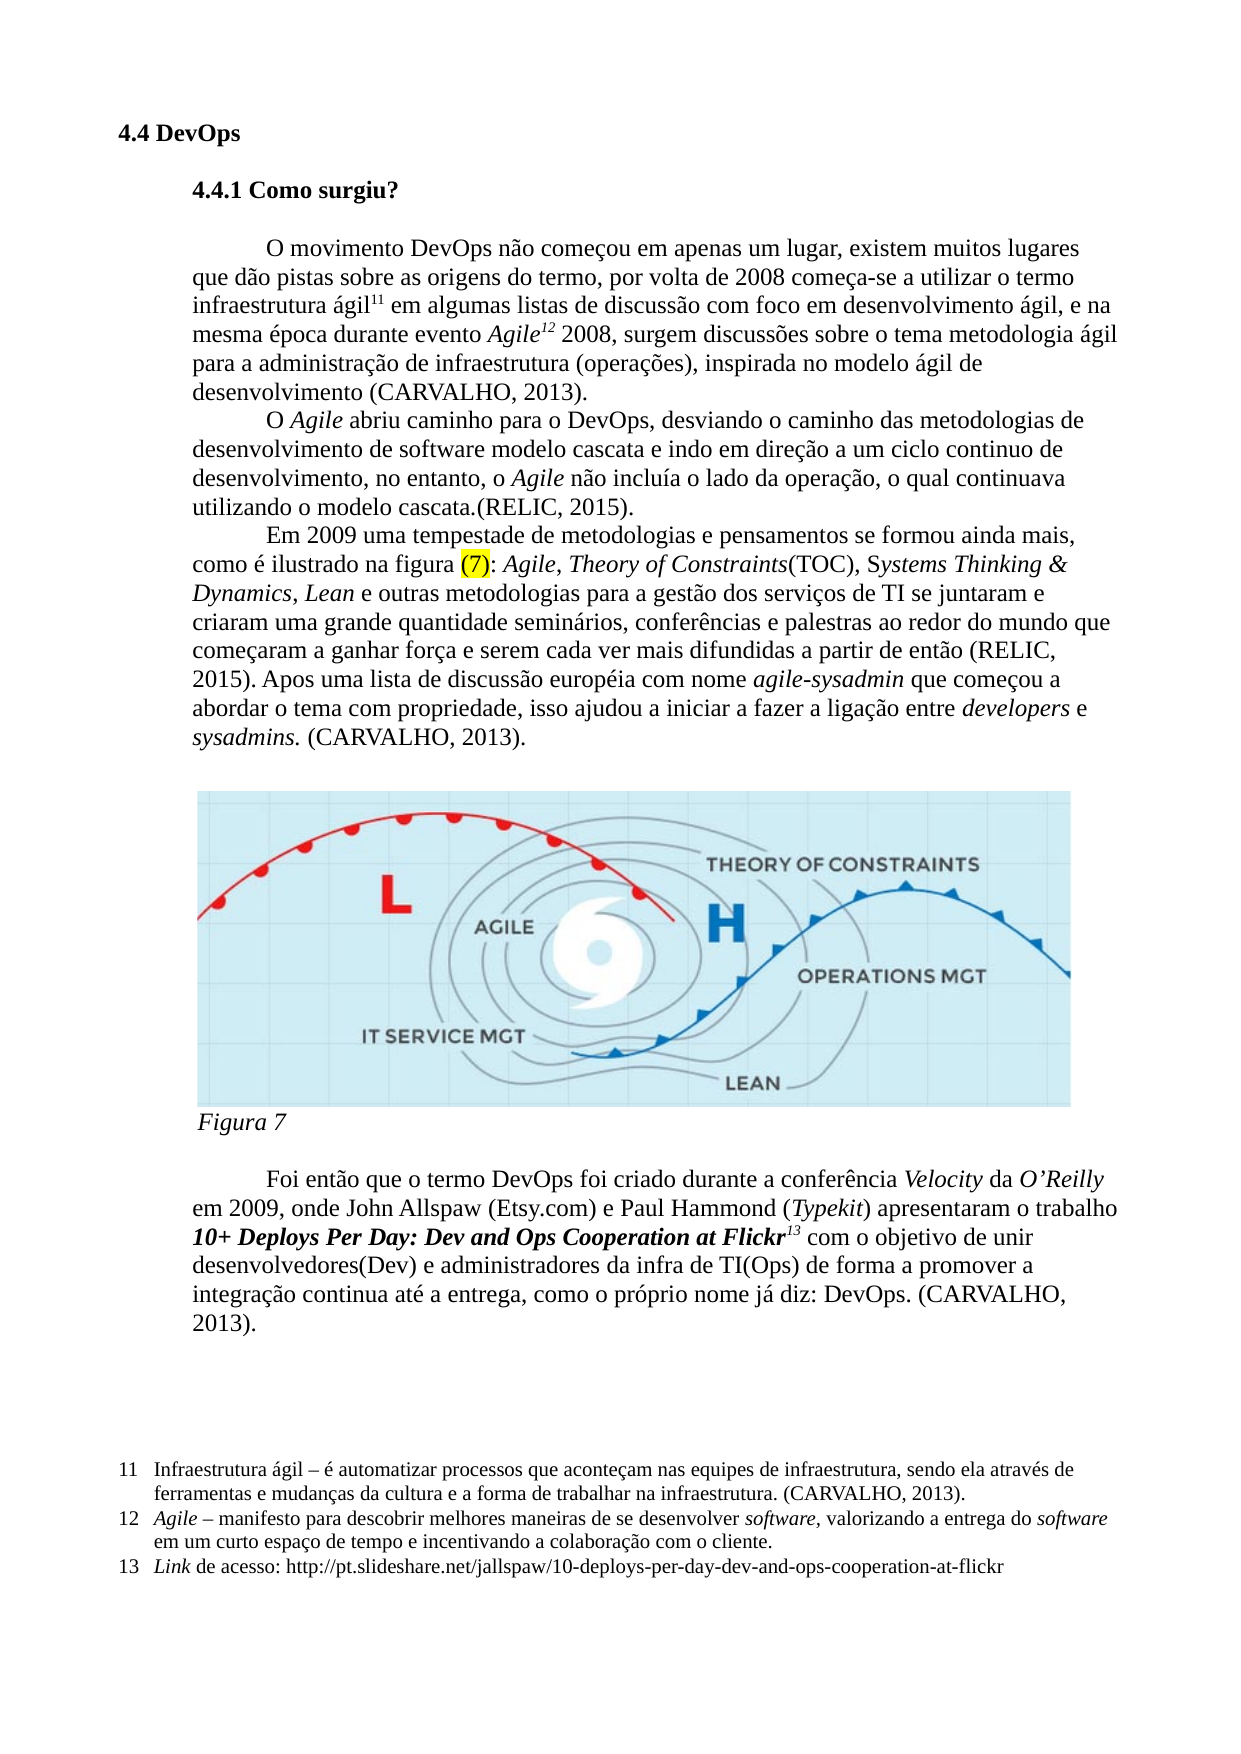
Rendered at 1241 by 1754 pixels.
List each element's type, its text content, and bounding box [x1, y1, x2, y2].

text Infraestrutura ágil – é automatizar processos que aconteçam nas equipes de infraestrutura, sendo ela através de ferramentas e mudanças da cultura e a forma de trabalhar na infraestrutura. (CARVALHO, 2013). [118, 1457, 1122, 1505]
text O movimento DevOps não começou em apenas um lugar, existem muitos lugares que dão pistas sobre as origens do termo, por volta de 2008 começa-se a utilizar o termo infraestrutura ágil em algumas listas de discussão com foco em desenvolvimento ágil, e na mesma época durante evento Agile 2008, surgem discussões sobre o tema metodologia ágil para a administração de infraestrutura (operações), inspirada no modelo ágil de desenvolvimento (CARVALHO, 2013). [118, 233, 1122, 406]
text O Agile abriu caminho para o DevOps, desviando o caminho das metodologias de desenvolvimento de software modelo cascata e indo em direção a um ciclo continuo de desenvolvimento, no entanto, o Agile não incluía o lado da operação, o qual continuava utilizando o modelo cascata.(RELIC, 2015). [118, 406, 1122, 521]
text Agile – manifesto para descobrir melhores maneiras de se desenvolver software, valorizando a entrega do software em um curto espaço de tempo e incentivando a colaboração com o cliente. [118, 1505, 1122, 1553]
text Foi então que o termo DevOps foi criado durante a conferência Velocity da O’Reilly em 2009, onde John Allspaw (Etsy.com) e Paul Hammond (Typekit) apresentaram o trabalho 10+ Deploys Per Day: Dev and Ops Cooperation at Flickr com o objetivo de unir desenvolvedores(Dev) e administradores da infra de TI(Ops) de forma a promover a integração continua até a entrega, como o próprio nome já diz: DevOps. (CARVALHO, 2013). [118, 1164, 1122, 1337]
text 4.4.1 Como surgiu? [118, 176, 1122, 204]
text Figura 7 [197, 1107, 1072, 1136]
text Link de acesso: http://pt.slideshare.net/jallspaw/10-deploys-per-day-dev-and-ops-cooperation-at-flickr [118, 1553, 1122, 1578]
text Em 2009 uma tempestade de metodologias e pensamentos se formou ainda mais, como é ilustrado na figura (7): Agile, Theory of Constraints(TOC), Systems Thinking & Dynamics, Lean e outras metodologias para a gestão dos serviços de TI se juntaram e criaram uma grande quantidade seminários, conferências e palestras ao redor do mundo que começaram a ganhar força e serem cada ver mais difundidas a partir de então (RELIC, 2015). Apos uma lista de discussão européia com nome agile-sysadmin que começou a abordar o tema com propriedade, isso ajudou a iniciar a fazer a ligação entre developers e sysadmins. (CARVALHO, 2013). [118, 521, 1122, 751]
picture [197, 791, 1072, 1107]
text 4.4 DevOps [118, 118, 1122, 147]
